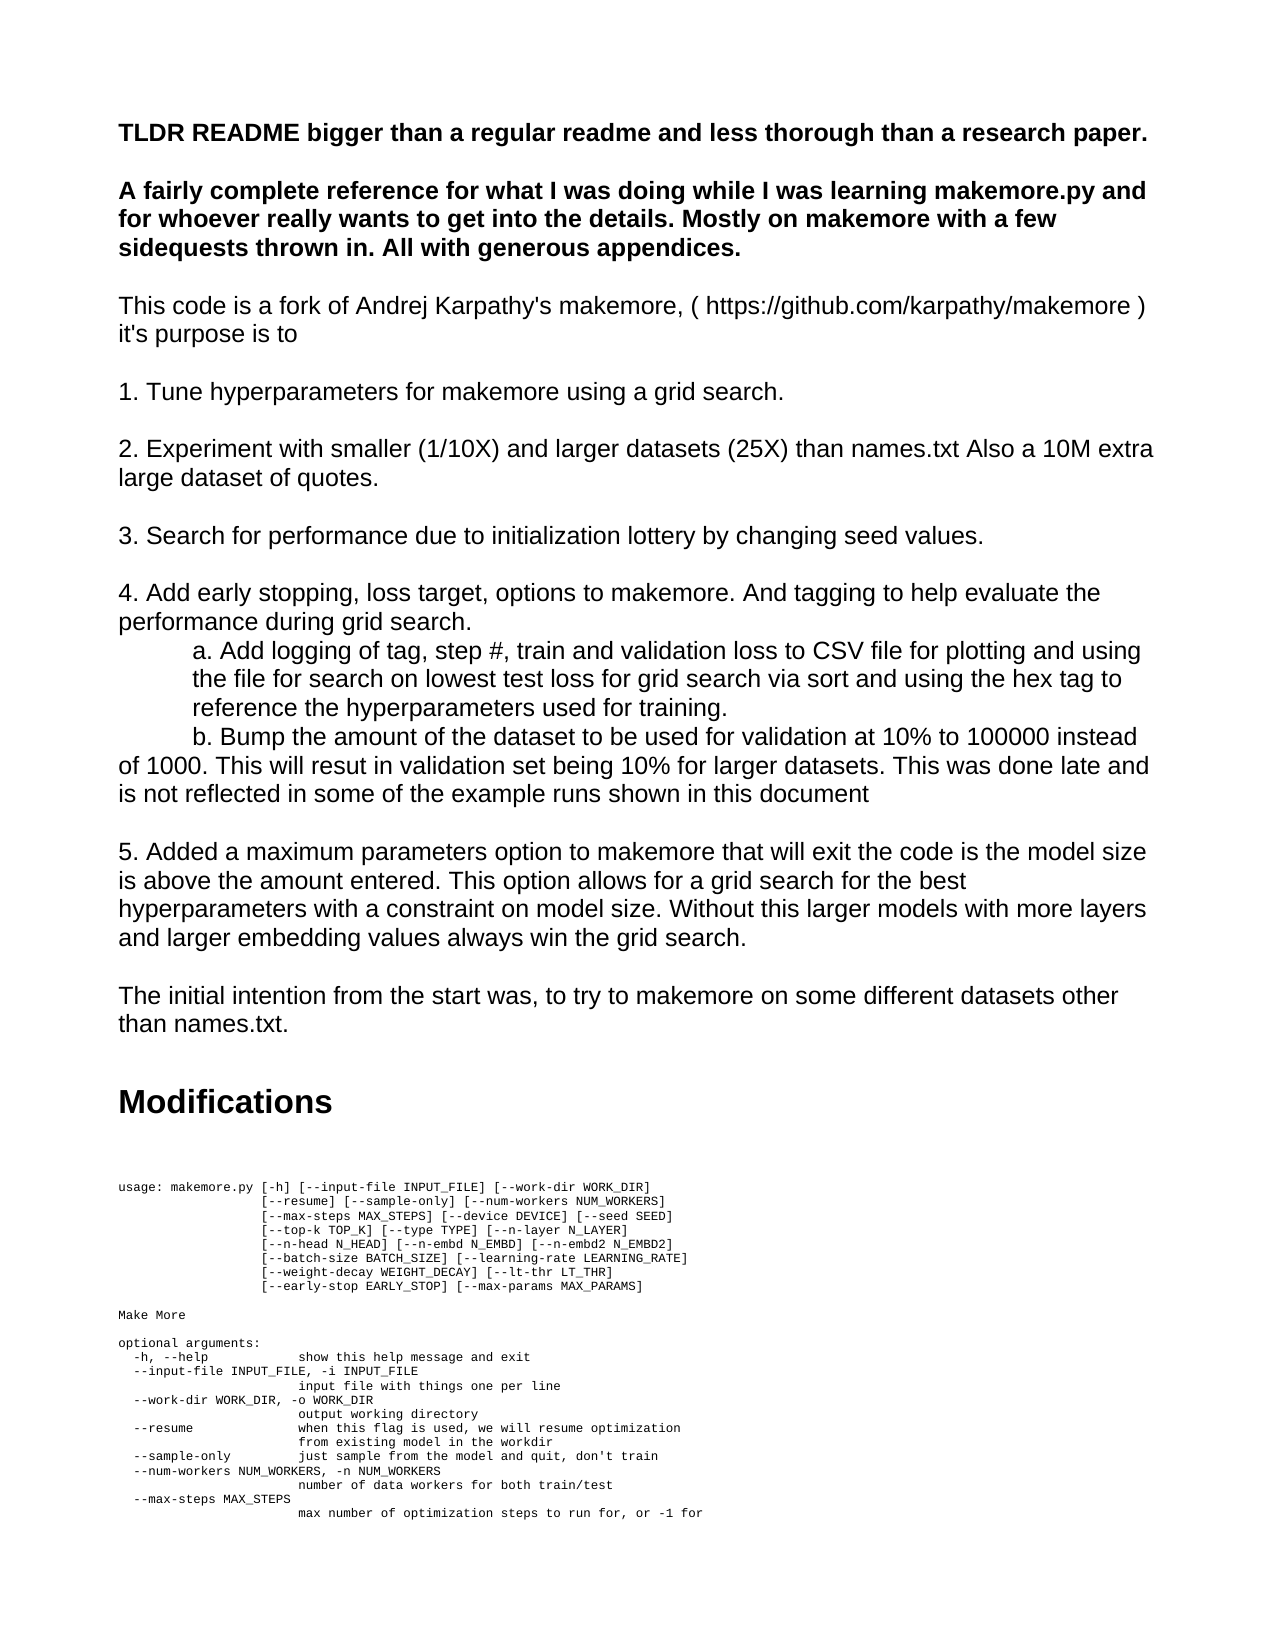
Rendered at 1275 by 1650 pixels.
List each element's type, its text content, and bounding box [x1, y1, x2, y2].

text [--early-stop EARLY_STOP] [--max-params MAX_PARAMS] [118, 1280, 1157, 1294]
text output working directory [118, 1408, 1157, 1422]
text [--resume] [--sample-only] [--num-workers NUM_WORKERS] [118, 1195, 1157, 1209]
text 5. Added a maximum parameters option to makemore that will exit the code is the model size is above the amount entered. This option allows for a grid search for the best hyperparameters with a constraint on model size. Without this larger models with more layers and larger embedding values always win the grid search. [118, 837, 1157, 952]
text optional arguments: [118, 1337, 1157, 1351]
text input file with things one per line [118, 1379, 1157, 1394]
text [--batch-size BATCH_SIZE] [--learning-rate LEARNING_RATE] [118, 1252, 1157, 1266]
text reference the hyperparameters used for training. [118, 693, 1157, 722]
text A fairly complete reference for what I was doing while I was learning makemore.py and for whoever really wants to get into the details. Mostly on makemore with a few sidequests thrown in. All with generous appendices. [118, 176, 1157, 262]
text 4. Add early stopping, loss target, options to makemore. And tagging to help evaluate the performance during grid search. [118, 578, 1157, 636]
text [--weight-decay WEIGHT_DECAY] [--lt-thr LT_THR] [118, 1266, 1157, 1280]
text from existing model in the workdir [118, 1436, 1157, 1450]
text usage: makemore.py [-h] [--input-file INPUT_FILE] [--work-dir WORK_DIR] [118, 1181, 1157, 1195]
text -h, --help show this help message and exit [118, 1351, 1157, 1365]
text TLDR README bigger than a regular readme and less thorough than a research paper. [118, 118, 1157, 147]
text --input-file INPUT_FILE, -i INPUT_FILE [118, 1365, 1157, 1379]
text 3. Search for performance due to initialization lottery by changing seed values. [118, 521, 1157, 549]
text --work-dir WORK_DIR, -o WORK_DIR [118, 1394, 1157, 1408]
text 1. Tune hyperparameters for makemore using a grid search. [118, 377, 1157, 406]
text a. Add logging of tag, step #, train and validation loss to CSV file for plotting and using the file for search on lowest test loss for grid search via sort and using the hex tag to [118, 636, 1157, 693]
text [--n-head N_HEAD] [--n-embd N_EMBD] [--n-embd2 N_EMBD2] [118, 1238, 1157, 1252]
text This code is a fork of Andrej Karpathy's makemore, ( https://github.com/karpathy/makemore ) it's purpose is to [118, 291, 1157, 348]
text --resume when this flag is used, we will resume optimization [118, 1422, 1157, 1436]
text --sample-only just sample from the model and quit, don't train [118, 1450, 1157, 1464]
text max number of optimization steps to run for, or -1 for [118, 1507, 1157, 1521]
text [--top-k TOP_K] [--type TYPE] [--n-layer N_LAYER] [118, 1224, 1157, 1238]
text Make More [118, 1309, 1157, 1323]
text --max-steps MAX_STEPS [118, 1493, 1157, 1507]
subtitle Modifications [118, 1083, 1157, 1121]
text [--max-steps MAX_STEPS] [--device DEVICE] [--seed SEED] [118, 1209, 1157, 1224]
text b. Bump the amount of the dataset to be used for validation at 10% to 100000 instead of 1000. This will resut in validation set being 10% for larger datasets. This was done late and is not reflected in some of the example runs shown in this document [118, 722, 1157, 808]
text number of data workers for both train/test [118, 1479, 1157, 1493]
text 2. Experiment with smaller (1/10X) and larger datasets (25X) than names.txt Also a 10M extra large dataset of quotes. [118, 434, 1157, 492]
text The initial intention from the start was, to try to makemore on some different datasets other than names.txt. [118, 981, 1157, 1038]
text --num-workers NUM_WORKERS, -n NUM_WORKERS [118, 1464, 1157, 1479]
